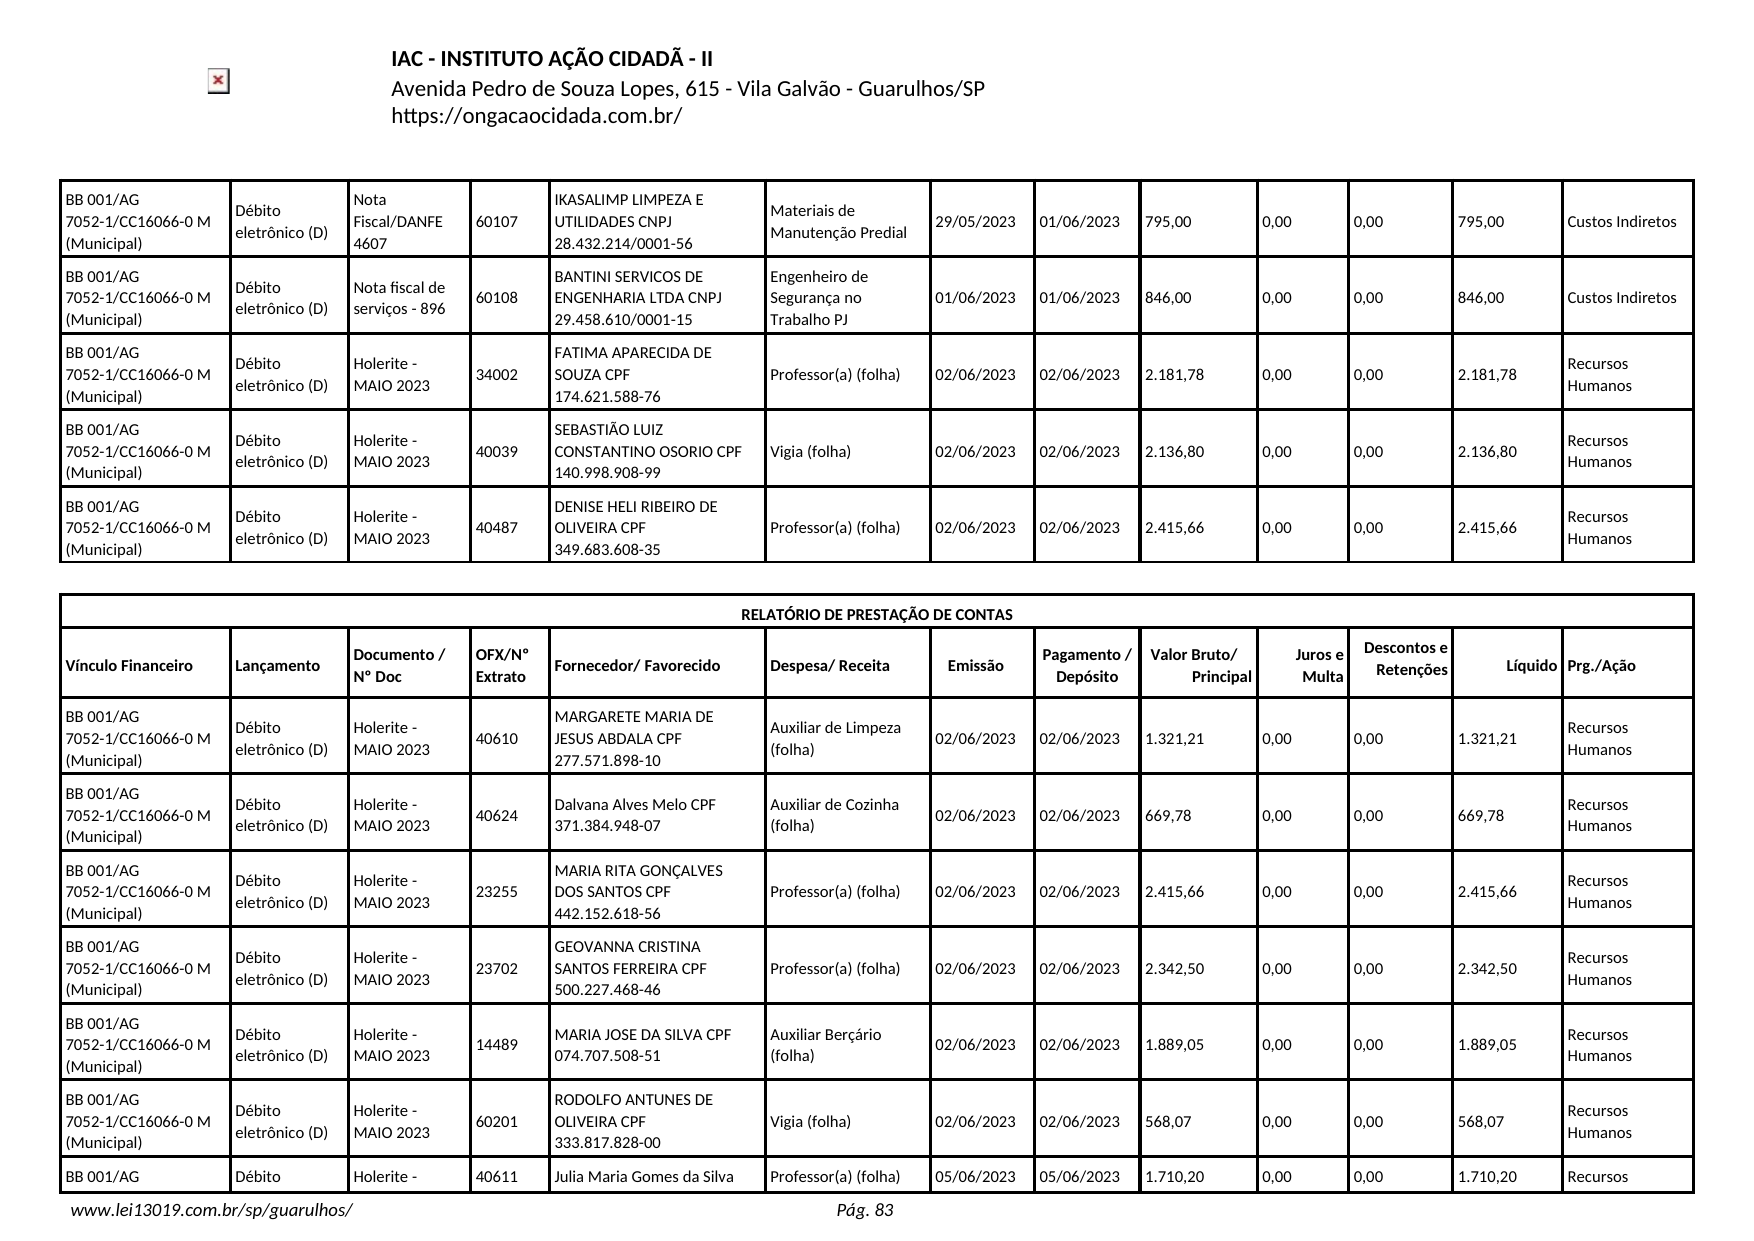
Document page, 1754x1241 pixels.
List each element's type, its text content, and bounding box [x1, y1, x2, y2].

table_cell Holerite - MAIO 2023 [350, 1005, 469, 1078]
table_cell Holerite - MAIO 2023 [350, 928, 469, 1002]
table_cell 02/06/2023 [932, 411, 1033, 485]
table_cell 0,00 [1259, 699, 1347, 772]
table_cell Professor(a) (folha) [767, 1158, 929, 1191]
table_cell Recursos Humanos [1564, 335, 1692, 408]
table_cell Débito eletrônico (D) [232, 1005, 347, 1078]
table_cell 0,00 [1259, 411, 1347, 485]
table_cell Débito eletrônico (D) [232, 775, 347, 849]
table_cell Professor(a) (folha) [767, 852, 929, 925]
table_cell Fornecedor/ Favorecido [551, 629, 764, 696]
table_cell 60107 [472, 182, 548, 255]
table_cell Holerite [350, 1158, 469, 1191]
table_cell Vínculo Financeiro [62, 629, 229, 696]
table_cell 0,00 [1259, 1158, 1347, 1191]
table_cell 02/06/2023 [1036, 928, 1138, 1002]
picture [207, 68, 230, 94]
table_cell 1.889,05 [1142, 1005, 1256, 1078]
table_cell Nota Fiscal/DANFE 4607 [350, 182, 469, 255]
table_cell BB 001/AG 7052-1/CC16066-0 M (Municipal) [62, 699, 229, 772]
table_cell 02/06/2023 [932, 775, 1033, 849]
table_cell Prg./Ação [1564, 629, 1692, 696]
table_cell OFX/Nº Extrato [472, 629, 548, 696]
table_cell Professor(a) (folha) [767, 335, 929, 408]
table_cell 01/06/2023 [1036, 258, 1138, 332]
table_cell 0,00 [1350, 852, 1451, 925]
table_cell Engenheiro de Segurança no Trabalho PJ [767, 258, 929, 332]
table_cell 02/06/2023 [932, 699, 1033, 772]
table_cell 2.415,66 [1142, 488, 1256, 561]
table_cell 795,00 [1454, 182, 1561, 255]
table_cell 0,00 [1259, 258, 1347, 332]
table_cell Documento / Nº Doc [350, 629, 469, 696]
table_cell 0,00 [1350, 1158, 1451, 1191]
table_cell 0,00 [1259, 335, 1347, 408]
table_cell 60201 [472, 1081, 548, 1155]
table_cell GEOVANNA CRISTINA SANTOS FERREIRA CPF 500.227.468-46 [551, 928, 764, 1002]
table_cell Holerite - MAIO 2023 [350, 699, 469, 772]
table_cell 23255 [472, 852, 548, 925]
table_cell Valor Bruto/ Principal [1142, 629, 1256, 696]
table_cell BB 001/AG 7052-1/CC16066-0 M (Municipal) [62, 182, 229, 255]
table_cell Descontos e Retenções [1350, 629, 1451, 696]
table_cell BB 001/AG 7052-1/CC16066-0 M (Municipal) [62, 488, 229, 561]
table_cell 40611 [472, 1158, 548, 1191]
table_cell 01/06/2023 [932, 258, 1033, 332]
table_cell Holerite - MAIO 2023 [350, 775, 469, 849]
table_cell BB 001/AG 7052-1/CC16066-0 M (Municipal) [62, 1081, 229, 1155]
table_cell Auxiliar de Limpeza (folha) [767, 699, 929, 772]
table_cell MARGARETE MARIA DE JESUS ABDALA CPF 277.571.898-10 [551, 699, 764, 772]
table_cell BB 001/AG 7052-1/CC16066-0 M (Municipal) [62, 258, 229, 332]
table_cell Emissão [932, 629, 1033, 696]
table_cell 2.181,78 [1454, 335, 1561, 408]
table_cell 0,00 [1350, 182, 1451, 255]
table_cell 1.710,20 [1454, 1158, 1561, 1191]
table_cell 0,00 [1350, 335, 1451, 408]
table_cell 29/05/2023 [932, 182, 1033, 255]
table_cell 2.415,66 [1454, 852, 1561, 925]
table_cell Recursos Humanos [1564, 775, 1692, 849]
table_cell 02/06/2023 [1036, 1081, 1138, 1155]
table_cell RODOLFO ANTUNES DE OLIVEIRA CPF 333.817.828-00 [551, 1081, 764, 1155]
table_cell Juros e Multa [1259, 629, 1347, 696]
table_cell Holerite - MAIO 2023 [350, 1081, 469, 1155]
table_cell 40624 [472, 775, 548, 849]
table_cell Débito eletrônico (D) [232, 1081, 347, 1155]
table_cell 40610 [472, 699, 548, 772]
table_cell 02/06/2023 [1036, 1005, 1138, 1078]
table_cell Recursos Humanos [1564, 488, 1692, 561]
table_cell 02/06/2023 [932, 335, 1033, 408]
table_cell 568,07 [1454, 1081, 1561, 1155]
table_cell Débito eletrônico (D) [232, 335, 347, 408]
table_cell IKASALIMP LIMPEZA E UTILIDADES CNPJ 28.432.214/0001-56 [551, 182, 764, 255]
table_cell 05/06/2023 [932, 1158, 1033, 1191]
table_cell 02/06/2023 [932, 1005, 1033, 1078]
table_cell MARIA JOSE DA SILVA CPF 074.707.508-51 [551, 1005, 764, 1078]
table_cell 0,00 [1350, 928, 1451, 1002]
table_cell 02/06/2023 [1036, 488, 1138, 561]
table_cell Materiais de Manutenção Predial [767, 182, 929, 255]
table_cell Holerite - MAIO 2023 [350, 488, 469, 561]
table_cell Recursos Humanos [1564, 699, 1692, 772]
table_cell 795,00 [1142, 182, 1256, 255]
table_cell 0,00 [1259, 1005, 1347, 1078]
table_cell Vigia (folha) [767, 1081, 929, 1155]
table_cell Custos Indiretos [1564, 182, 1692, 255]
table_cell 0,00 [1350, 488, 1451, 561]
table_cell 2.342,50 [1454, 928, 1561, 1002]
table_cell 02/06/2023 [1036, 775, 1138, 849]
table_cell 02/06/2023 [1036, 699, 1138, 772]
table_cell DENISE HELI RIBEIRO DE OLIVEIRA CPF 349.683.608-35 [551, 488, 764, 561]
table_cell 846,00 [1454, 258, 1561, 332]
table_cell Lançamento [232, 629, 347, 696]
table_cell 02/06/2023 [1036, 852, 1138, 925]
table_cell BB 001/AG [62, 1158, 229, 1191]
table_cell 02/06/2023 [1036, 335, 1138, 408]
table_cell 14489 [472, 1005, 548, 1078]
table_cell 0,00 [1259, 488, 1347, 561]
table_cell BB 001/AG 7052-1/CC16066-0 M (Municipal) [62, 411, 229, 485]
table_cell Holerite - MAIO 2023 [350, 411, 469, 485]
table_cell 2.415,66 [1454, 488, 1561, 561]
table_cell 0,00 [1350, 411, 1451, 485]
table_cell 02/06/2023 [932, 488, 1033, 561]
table_cell 02/06/2023 [932, 1081, 1033, 1155]
table_cell Holerite - MAIO 2023 [350, 852, 469, 925]
table_cell 0,00 [1259, 928, 1347, 1002]
table_cell 846,00 [1142, 258, 1256, 332]
table_cell BB 001/AG 7052-1/CC16066-0 M (Municipal) [62, 1005, 229, 1078]
table_cell Líquido [1454, 629, 1561, 696]
table_cell FATIMA APARECIDA DE SOUZA CPF 174.621.588-76 [551, 335, 764, 408]
table_cell 0,00 [1350, 699, 1451, 772]
table_cell 60108 [472, 258, 548, 332]
table_cell 0,00 [1259, 775, 1347, 849]
table_cell Pagamento / Depósito [1036, 629, 1138, 696]
table_cell Débito eletrônico (D) [232, 182, 347, 255]
table_cell Auxiliar Berçário (folha) [767, 1005, 929, 1078]
table_cell 34002 [472, 335, 548, 408]
table_cell Holerite - MAIO 2023 [350, 335, 469, 408]
table_cell 0,00 [1350, 1081, 1451, 1155]
table_cell Professor(a) (folha) [767, 488, 929, 561]
table_cell 2.415,66 [1142, 852, 1256, 925]
table_cell 2.136,80 [1454, 411, 1561, 485]
table_cell BB 001/AG 7052-1/CC16066-0 M (Municipal) [62, 852, 229, 925]
table_cell Débito eletrônico (D) [232, 699, 347, 772]
table_cell Débito eletrônico (D) [232, 411, 347, 485]
table_cell 1.321,21 [1142, 699, 1256, 772]
table_cell Dalvana Alves Melo CPF 371.384.948-07 [551, 775, 764, 849]
table_cell 02/06/2023 [1036, 411, 1138, 485]
table_cell Vigia (folha) [767, 411, 929, 485]
table_cell Débito eletrônico (D) [232, 488, 347, 561]
table_cell 0,00 [1350, 258, 1451, 332]
table_cell 669,78 [1142, 775, 1256, 849]
table_cell Recursos Humanos [1564, 928, 1692, 1002]
table_cell 0,00 [1259, 852, 1347, 925]
table_cell Recursos Humanos [1564, 411, 1692, 485]
table_cell 02/06/2023 [932, 928, 1033, 1002]
table_cell Julia Maria Gomes da Silva [551, 1158, 764, 1191]
table_cell 01/06/2023 [1036, 182, 1138, 255]
table_cell 2.342,50 [1142, 928, 1256, 1002]
table_cell Recursos Humanos [1564, 1005, 1692, 1078]
table_cell Professor(a) (folha) [767, 928, 929, 1002]
table_cell 23702 [472, 928, 548, 1002]
table_cell Despesa/ Receita [767, 629, 929, 696]
table_cell MARIA RITA GONÇALVES DOS SANTOS CPF 442.152.618-56 [551, 852, 764, 925]
table_cell 0,00 [1350, 1005, 1451, 1078]
table_cell Auxiliar de Cozinha (folha) [767, 775, 929, 849]
table_cell SEBASTIÃO LUIZ CONSTANTINO OSORIO CPF 140.998.908-99 [551, 411, 764, 485]
table_cell 1.321,21 [1454, 699, 1561, 772]
table_cell BANTINI SERVICOS DE ENGENHARIA LTDA CNPJ 29.458.610/0001-15 [551, 258, 764, 332]
table_cell 1.710,20 [1142, 1158, 1256, 1191]
table_header RELATÓRIO DE PRESTAÇÃO DE CONTAS [62, 596, 1692, 626]
table_cell BB 001/AG 7052-1/CC16066-0 M (Municipal) [62, 335, 229, 408]
table_cell 40039 [472, 411, 548, 485]
table_cell Débito eletrônico (D) [232, 852, 347, 925]
table_cell 2.181,78 [1142, 335, 1256, 408]
table_cell Débito [232, 1158, 347, 1191]
table_cell Nota fiscal de serviços - 896 [350, 258, 469, 332]
table_cell Recursos [1564, 1158, 1692, 1191]
table_cell Recursos Humanos [1564, 1081, 1692, 1155]
table_cell 2.136,80 [1142, 411, 1256, 485]
table_cell 568,07 [1142, 1081, 1256, 1155]
table_cell 0,00 [1259, 1081, 1347, 1155]
table_cell Débito eletrônico (D) [232, 928, 347, 1002]
table_cell Recursos Humanos [1564, 852, 1692, 925]
table_cell 669,78 [1454, 775, 1561, 849]
table_cell 0,00 [1259, 182, 1347, 255]
table_cell 02/06/2023 [932, 852, 1033, 925]
table_cell 0,00 [1350, 775, 1451, 849]
table_cell Custos Indiretos [1564, 258, 1692, 332]
table_cell 40487 [472, 488, 548, 561]
table_cell BB 001/AG 7052-1/CC16066-0 M (Municipal) [62, 775, 229, 849]
table_cell 1.889,05 [1454, 1005, 1561, 1078]
table_cell BB 001/AG 7052-1/CC16066-0 M (Municipal) [62, 928, 229, 1002]
table_cell 05/06/2023 [1036, 1158, 1138, 1191]
table_cell Débito eletrônico (D) [232, 258, 347, 332]
